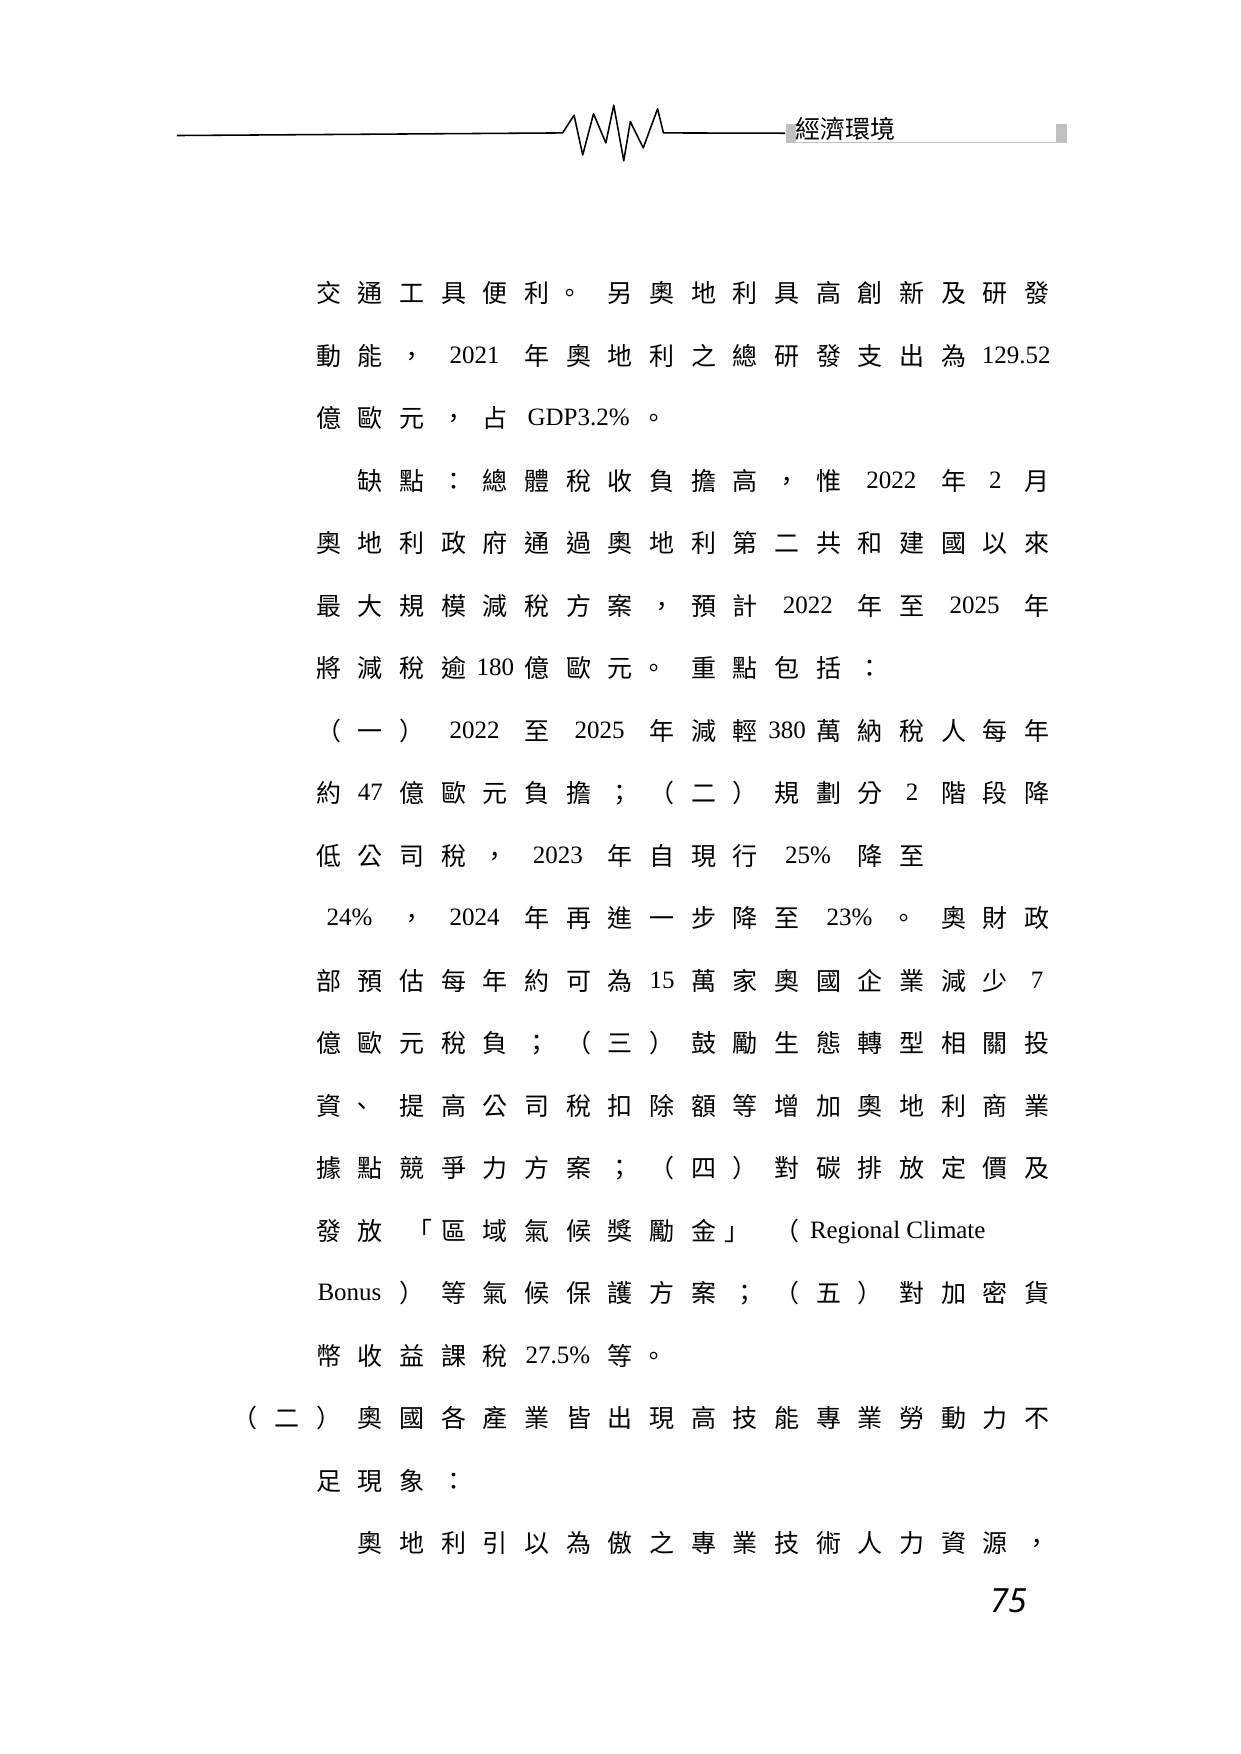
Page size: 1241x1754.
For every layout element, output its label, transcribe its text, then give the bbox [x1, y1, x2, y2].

text 交通工具便利。另奧地利具高創新及研發動能，2021年奧地利之總研發支出為129.52億歐元，占GDP3.2%。 [281, 250, 1058, 438]
text 缺點：總體稅收負擔高，惟2022年2月奧地利政府通過奧地利第二共和建國以來最大規模減稅方案，預計2022年至2025年將減稅逾180億歐元。重點包括：（一）2022至2025年減輕380萬納稅人每年約47億歐元負擔；（二）規劃分2階段降低公司稅，2023年自現行25%降至24%，2024年再進一步降至23%。奧財政部預估每年約可為15萬家奧國企業減少7億歐元稅負；（三）鼓勵生態轉型相關投資、提高公司稅扣除額等增加奧地利商業據點競爭力方案；（四）對碳排放定價及發放「區域氣候獎勵金」（Regional Climate Bonus）等氣候保護方案；（五）對加密貨幣收益課稅27.5%等。 [281, 438, 1058, 1375]
text 奧地利引以為傲之專業技術人力資源， [281, 1500, 1058, 1563]
text （二）奧國各產業皆出現高技能專業勞動力不足現象： [207, 1375, 1058, 1500]
